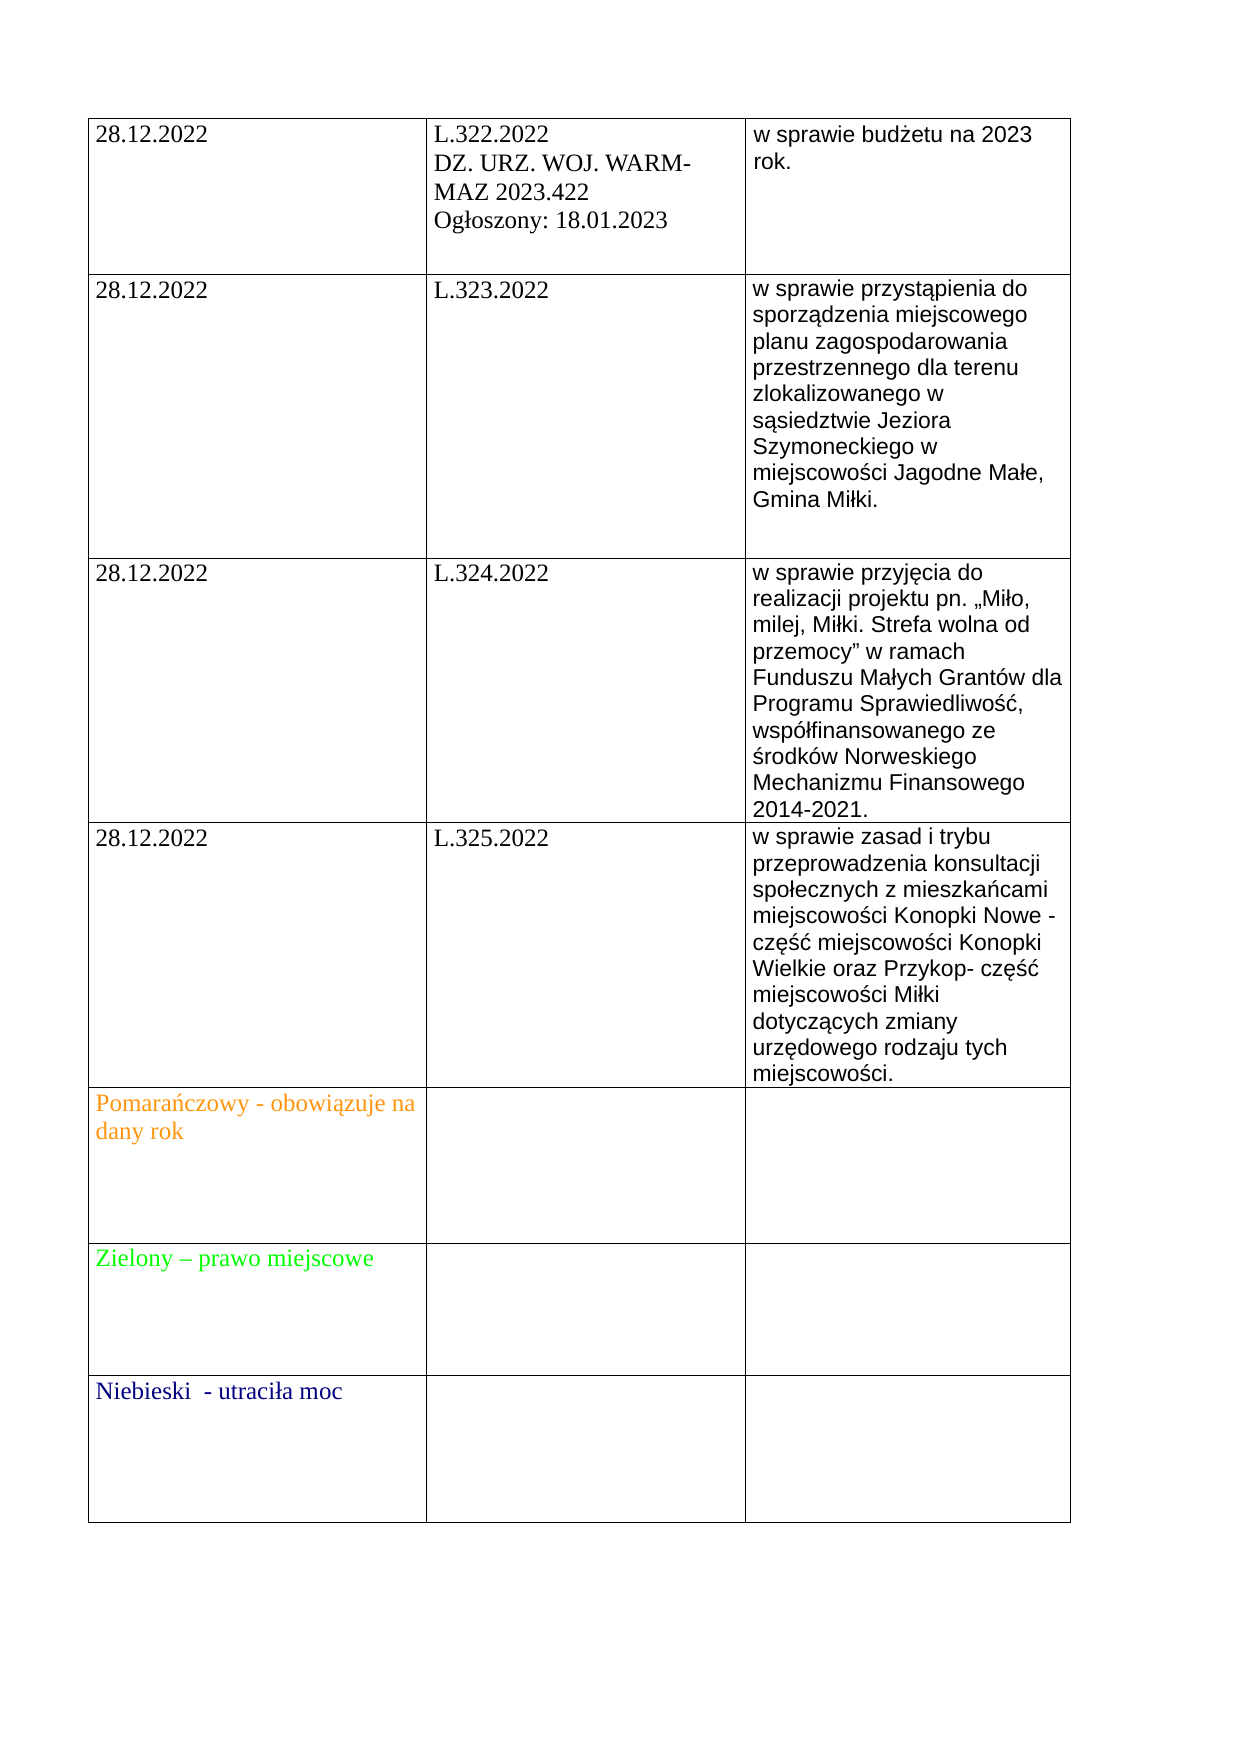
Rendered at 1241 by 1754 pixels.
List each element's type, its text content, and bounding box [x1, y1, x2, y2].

table_cell L.325.2022 [427, 823, 745, 1087]
table_cell L.323.2022 [427, 275, 745, 557]
table_cell w sprawie budżetu na 2023 rok. [746, 119, 1070, 274]
table_cell L.322.2022 DZ. URZ. WOJ. WARM-MAZ 2023.422 Ogłoszony: 18.01.2023 [427, 119, 745, 274]
table_cell 28.12.2022 [89, 275, 426, 557]
table_cell Zielony – prawo miejscowe [89, 1244, 426, 1375]
table_cell 28.12.2022 [89, 823, 426, 1087]
table_cell [746, 1244, 1070, 1375]
table_cell w sprawie zasad i trybu przeprowadzenia konsultacji społecznych z mieszkańcami miejscowości Konopki Nowe - część miejscowości Konopki Wielkie oraz Przykop- część miejscowości Miłki dotyczących zmiany urzędowego rodzaju tych miejscowości. [746, 823, 1070, 1087]
table_cell 28.12.2022 [89, 559, 426, 822]
table_cell Pomarańczowy - obowiązuje na dany rok [89, 1088, 426, 1242]
table_cell Niebieski - utraciła moc [89, 1376, 426, 1522]
table_cell L.324.2022 [427, 559, 745, 822]
table_cell [746, 1088, 1070, 1242]
table_cell w sprawie przystąpienia do sporządzenia miejscowego planu zagospodarowania przestrzennego dla terenu zlokalizowanego w sąsiedztwie Jeziora Szymoneckiego w miejscowości Jagodne Małe, Gmina Miłki. [746, 275, 1070, 557]
table_cell [746, 1376, 1070, 1522]
table_cell w sprawie przyjęcia do realizacji projektu pn. „Miło, milej, Miłki. Strefa wolna od przemocy” w ramach Funduszu Małych Grantów dla Programu Sprawiedliwość, współfinansowanego ze środków Norweskiego Mechanizmu Finansowego 2014-2021. [746, 559, 1070, 822]
table_cell [427, 1088, 745, 1242]
table_cell [427, 1376, 745, 1522]
table_cell [427, 1244, 745, 1375]
table_cell 28.12.2022 [89, 119, 426, 274]
